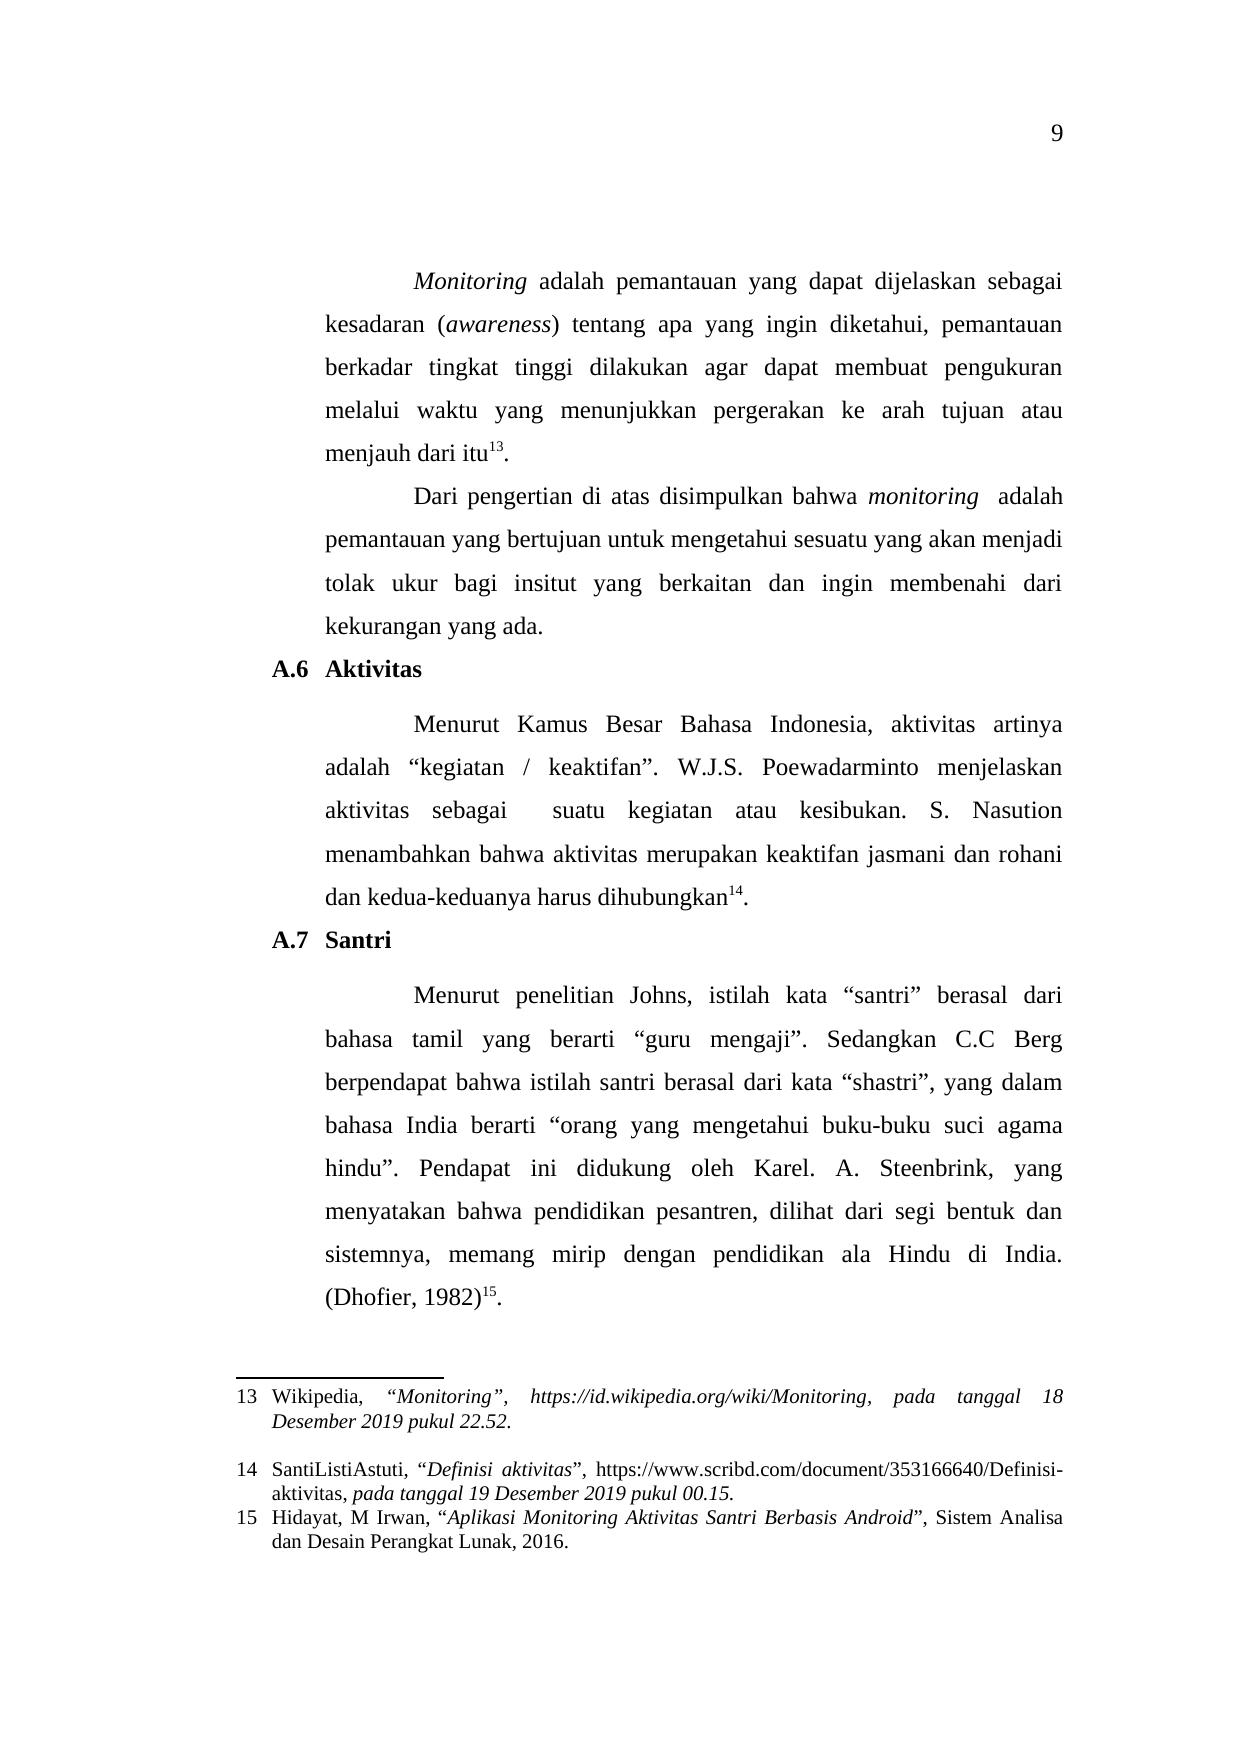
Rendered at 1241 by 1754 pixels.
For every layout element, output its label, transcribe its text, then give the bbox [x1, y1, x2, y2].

text SantiListiAstuti, “Definisi aktivitas”, https://www.scribd.com/document/353166640/Definisi-aktivitas, pada tanggal 19 Desember 2019 pukul 00.15. [236, 1457, 1063, 1505]
text Dari pengertian di atas disimpulkan bahwa monitoring adalah pemantauan yang bertujuan untuk mengetahui sesuatu yang akan menjadi tolak ukur bagi insitut yang berkaitan dan ingin membenahi dari kekurangan yang ada. [325, 481, 1063, 639]
text Hidayat, M Irwan, “Aplikasi Monitoring Aktivitas Santri Berbasis Android”, Sistem Analisa dan Desain Perangkat Lunak, 2016. [236, 1505, 1063, 1553]
text Menurut Kamus Besar Bahasa Indonesia, aktivitas artinya adalah “kegiatan / keaktifan”. W.J.S. Poewadarminto menjelaskan aktivitas sebagai suatu kegiatan atau kesibukan. S. Nasution menambahkan bahwa aktivitas merupakan keaktifan jasmani dan rohani dan kedua-keduanya harus dihubungkan. [325, 709, 1063, 911]
text Wikipedia, “Monitoring”, https://id.wikipedia.org/wiki/Monitoring, pada tanggal 18 Desember 2019 pukul 22.52. [236, 1384, 1063, 1433]
subtitle Santri [272, 925, 1063, 954]
subtitle Aktivitas [272, 654, 1063, 683]
text Monitoring adalah pemantauan yang dapat dijelaskan sebagai kesadaran (awareness) tentang apa yang ingin diketahui, pemantauan berkadar tingkat tinggi dilakukan agar dapat membuat pengukuran melalui waktu yang menunjukkan pergerakan ke arah tujuan atau menjauh dari itu. [325, 266, 1063, 467]
text Menurut penelitian Johns, istilah kata “santri” berasal dari bahasa tamil yang berarti “guru mengaji”. Sedangkan C.C Berg berpendapat bahwa istilah santri berasal dari kata “shastri”, yang dalam bahasa India berarti “orang yang mengetahui buku-buku suci agama hindu”. Pendapat ini didukung oleh Karel. A. Steenbrink, yang menyatakan bahwa pendidikan pesantren, dilihat dari segi bentuk dan sistemnya, memang mirip dengan pendidikan ala Hindu di India.(Dhofier, 1982). [325, 981, 1063, 1311]
